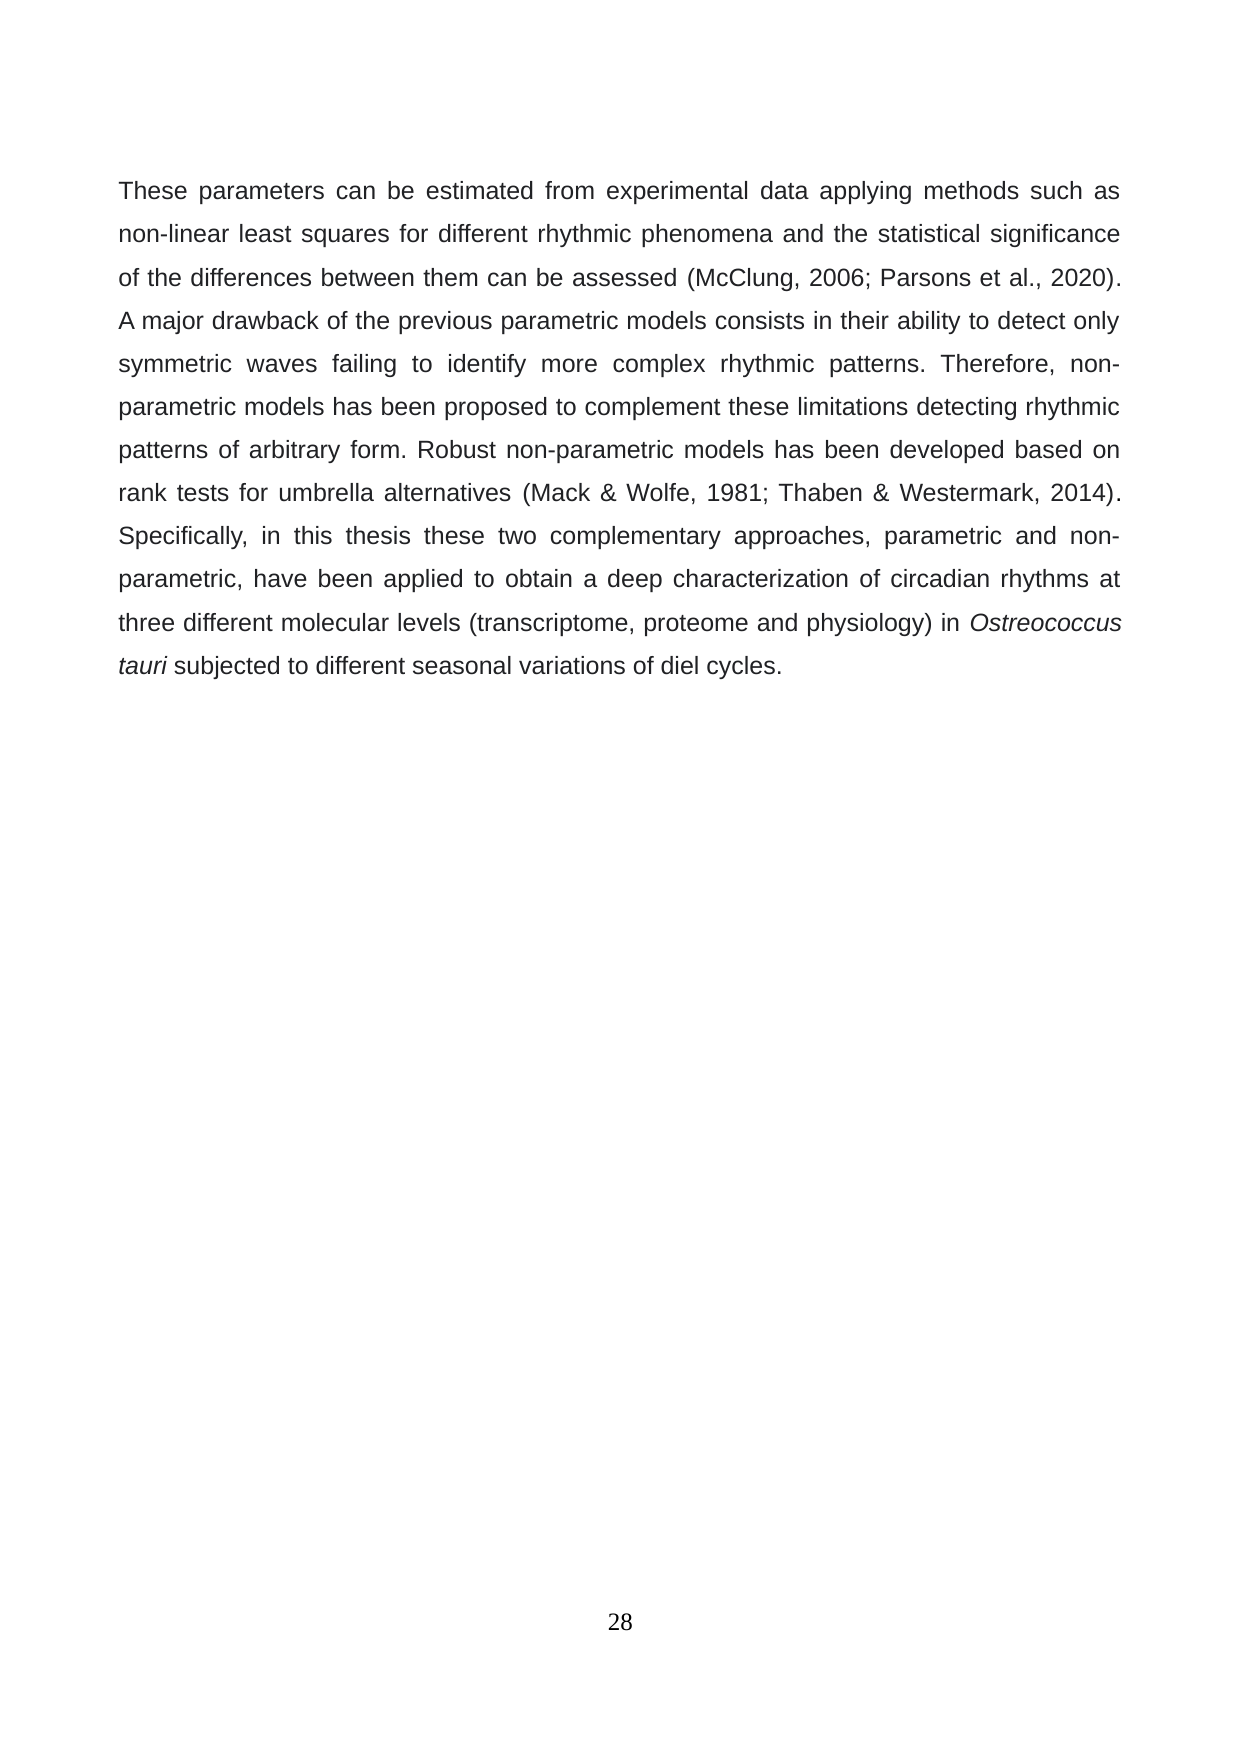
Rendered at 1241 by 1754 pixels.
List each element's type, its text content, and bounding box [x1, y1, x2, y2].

text These parameters can be estimated from experimental data applying methods such as non-linear least squares for different rhythmic phenomena and the statistical significance of the differences between them can be assessed (McClung, 2006; Parsons et al., 2020)⁠⁠. A major drawback of the previous parametric models consists in their ability to detect only symmetric waves failing to identify more complex rhythmic patterns. Therefore, non-parametric models has been proposed to complement these limitations detecting rhythmic patterns of arbitrary form. Robust non-parametric models has been developed based on rank tests for umbrella alternatives (Mack & Wolfe, 1981; Thaben & Westermark, 2014)⁠. Specifically, in this thesis these two complementary approaches, parametric and non-parametric, have been applied to obtain a deep characterization of circadian rhythms at three different molecular levels (transcriptome, proteome and physiology) in Ostreococcus tauri subjected to different seasonal variations of diel cycles. [118, 176, 1122, 679]
